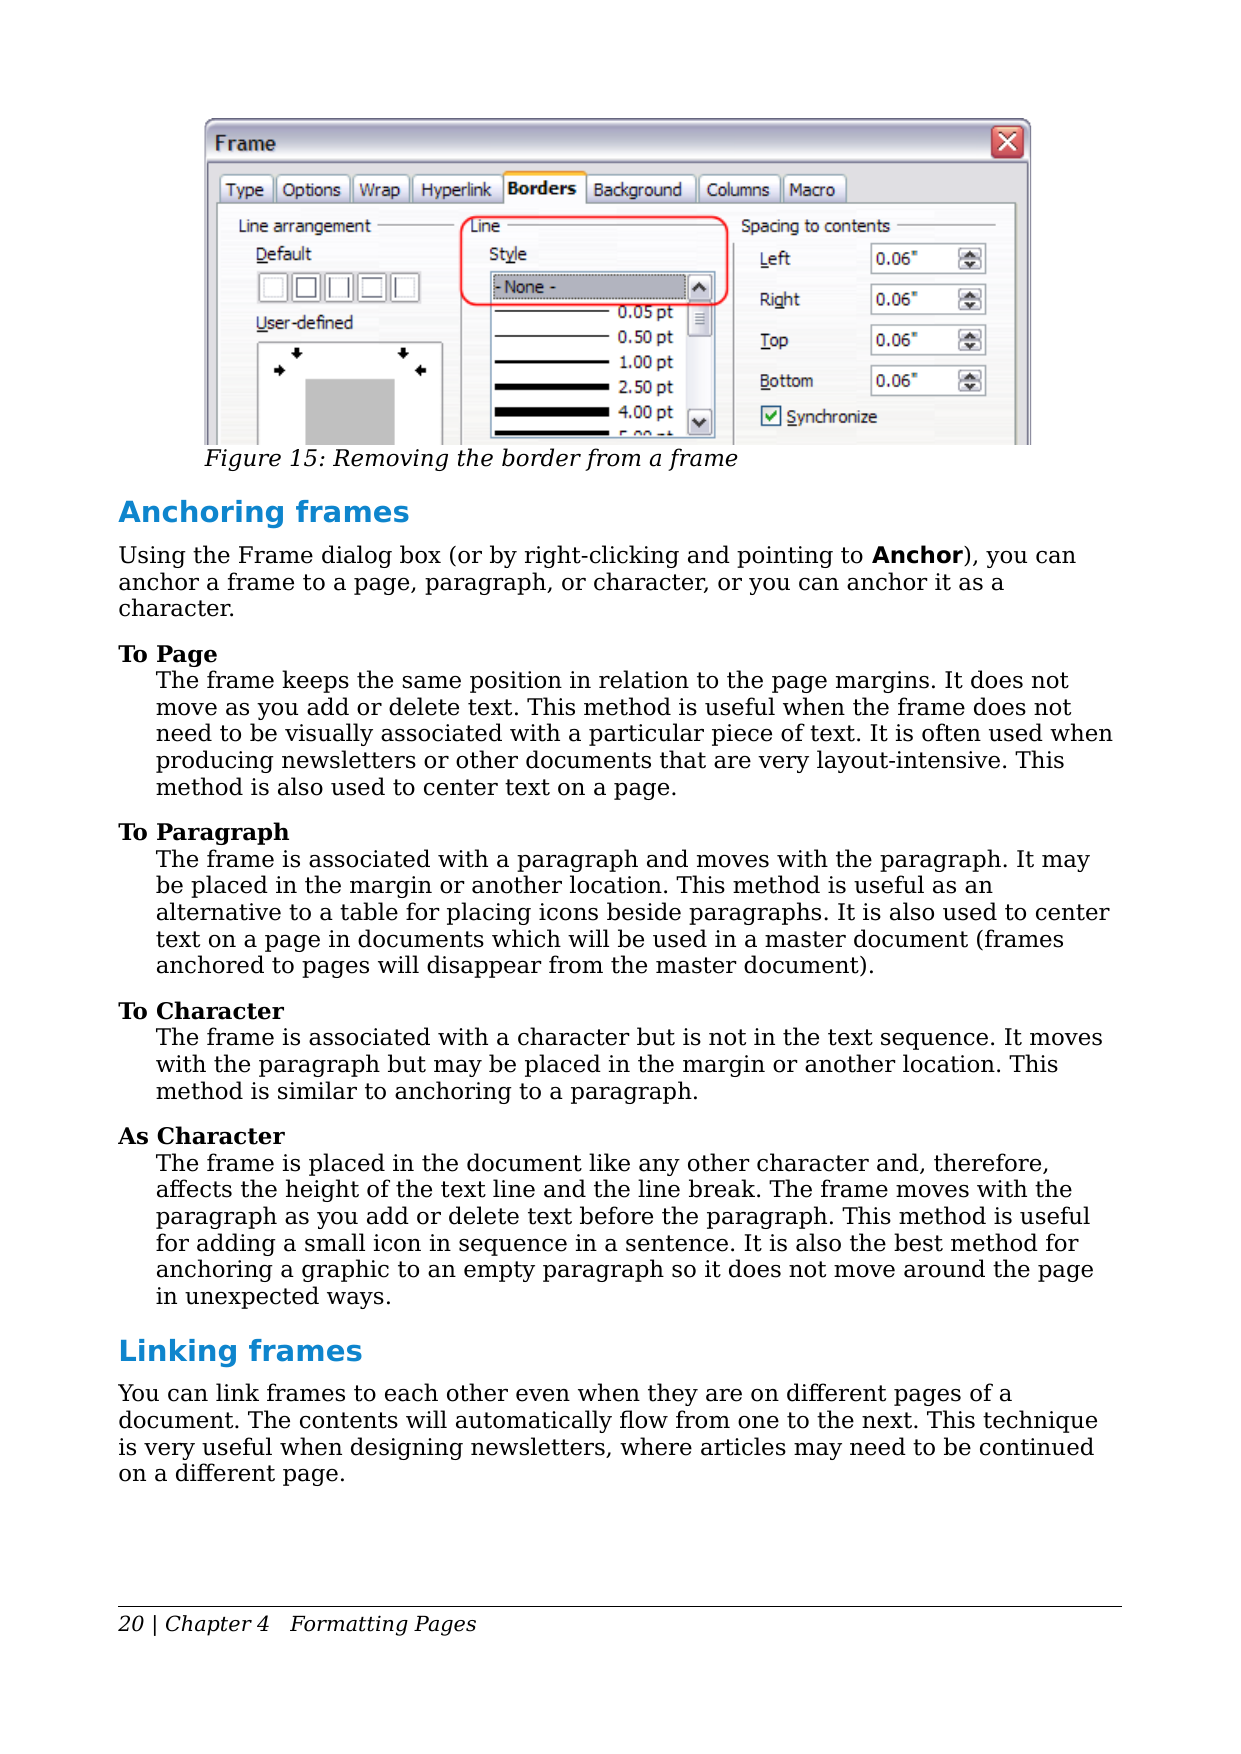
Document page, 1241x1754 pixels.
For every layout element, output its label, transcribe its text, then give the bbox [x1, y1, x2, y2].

text Figure : Removing the border from a frame [204, 445, 1036, 471]
text To Paragraph [118, 819, 1122, 846]
text The frame is associated with a paragraph and moves with the paragraph. It may be placed in the margin or another location. This method is useful as an alternative to a table for placing icons beside paragraphs. It is also used to center text on a page in documents which will be used in a master document (frames anchored to pages will disappear from the master document). [156, 846, 1122, 979]
text To Character [118, 998, 1122, 1024]
text To Page [118, 640, 1122, 667]
text The frame is placed in the document like any other character and, therefore, affects the height of the text line and the line break. The frame moves with the paragraph as you add or delete text before the paragraph. This method is useful for adding a small icon in sequence in a sentence. It is also the best method for anchoring a graphic to an empty paragraph so it does not move around the page in unexpected ways. [156, 1150, 1122, 1310]
subtitle Linking frames [118, 1334, 1122, 1368]
text The frame keeps the same position in relation to the page margins. It does not move as you add or delete text. This method is useful when the frame does not need to be visually associated with a particular piece of text. It is often used when producing newsletters or other documents that are very layout-intensive. This method is also used to center text on a page. [156, 667, 1122, 801]
picture [204, 118, 1032, 445]
text As Character [118, 1123, 1122, 1150]
text The frame is associated with a character but is not in the text sequence. It moves with the paragraph but may be placed in the margin or another location. This method is similar to anchoring to a paragraph. [156, 1024, 1122, 1104]
text You can link frames to each other even when they are on different pages of a document. The contents will automatically flow from one to the next. This technique is very useful when designing newsletters, where articles may need to be continued on a different page. [118, 1381, 1122, 1487]
subtitle Anchoring frames [118, 496, 1122, 529]
text Using the Frame dialog box (or by right-clicking and pointing to Anchor), you can anchor a frame to a page, paragraph, or character, or you can anchor it as a character. [118, 542, 1122, 622]
